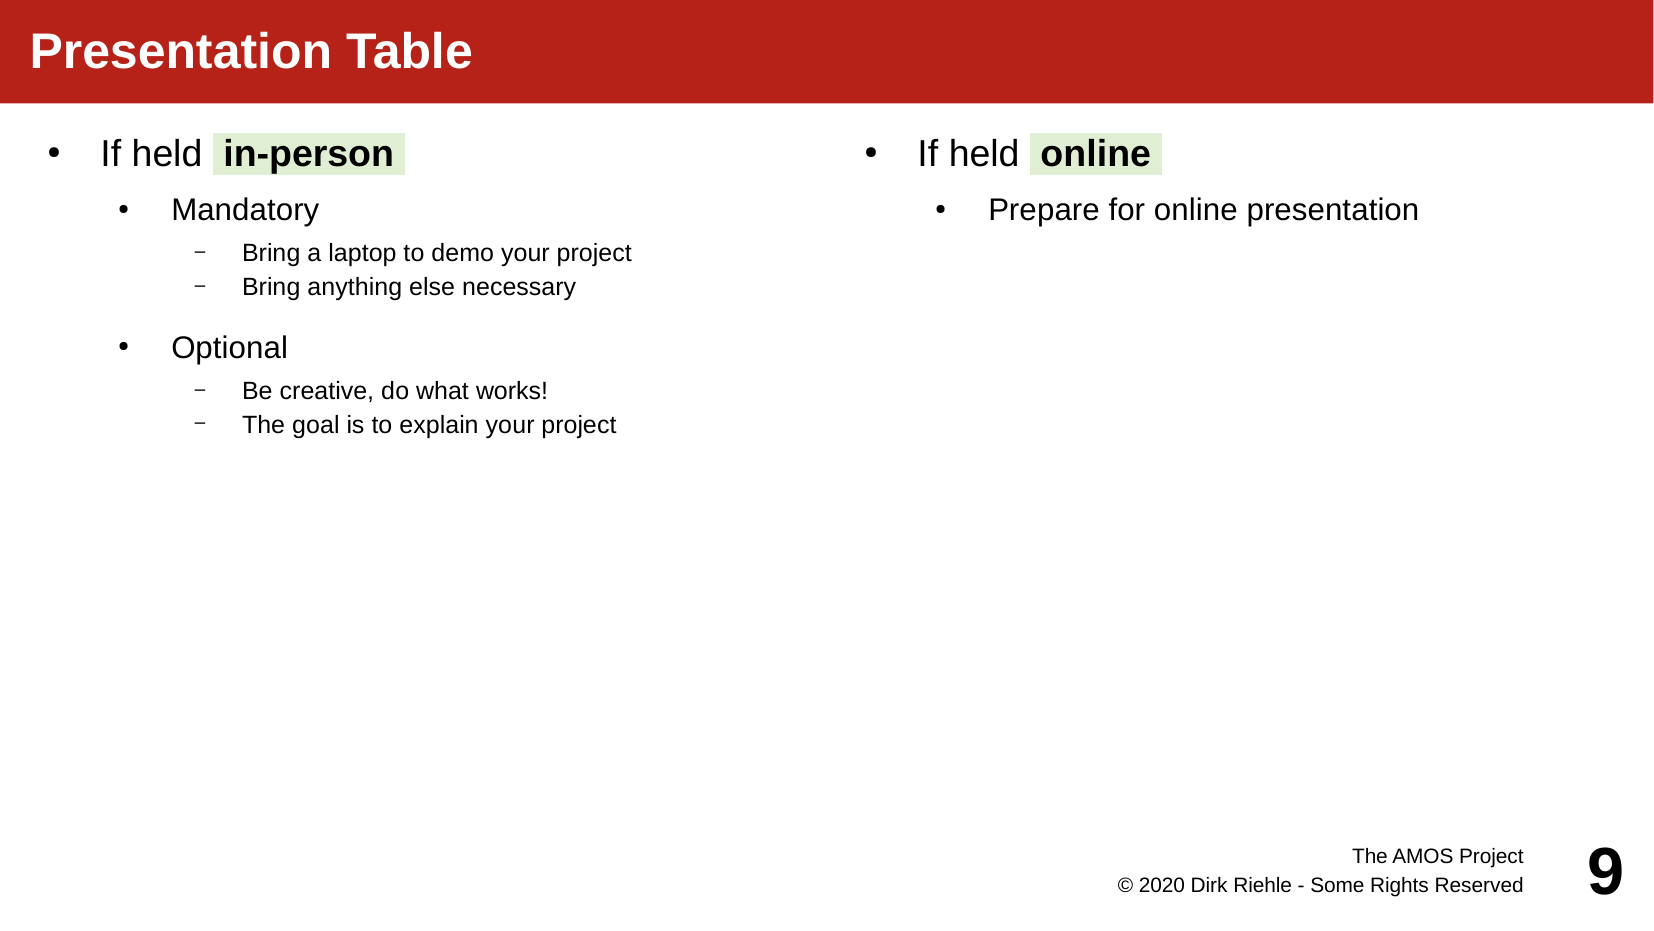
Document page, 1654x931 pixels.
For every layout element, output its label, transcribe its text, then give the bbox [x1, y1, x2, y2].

list If held in-person Mandatory Bring a laptop to demo your project Bring anything else necessary Optional Be creative, do what works! The goal is to explain your project [29, 132, 808, 798]
list If held online Prepare for online presentation [846, 132, 1625, 798]
title Presentation Table [0, 0, 1654, 104]
